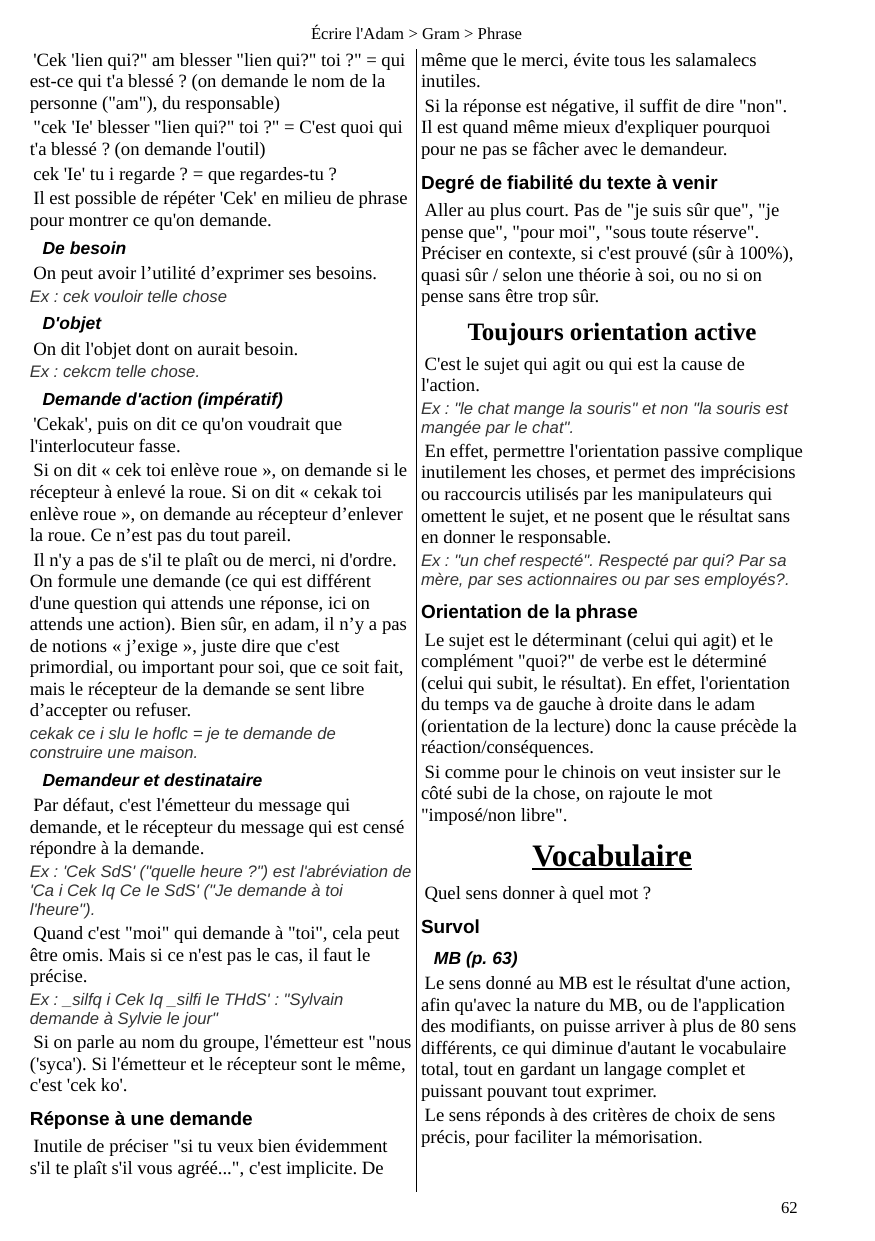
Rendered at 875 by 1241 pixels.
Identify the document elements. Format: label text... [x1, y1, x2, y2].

text Ex : cekcm telle chose. [29, 362, 412, 381]
text Ex : cek vouloir telle chose [29, 286, 412, 306]
text Si on parle au nom du groupe, l'émetteur est "nous ('syca'). Si l'émetteur et le récepteur sont le même, c'est 'cek ko'. [29, 1031, 412, 1096]
text En effet, permettre l'orientation passive complique inutilement les choses, et permet des imprécisions ou raccourcis utilisés par les manipulateurs qui omettent le sujet, et ne posent que le résultat sans en donner le responsable. [421, 440, 803, 548]
text "cek 'Ie' blesser "lien qui?" toi ?" = C'est quoi qui t'a blessé ? (on demande l'outil) [29, 116, 412, 159]
text Le sujet est le déterminant (celui qui agit) et le complément "quoi?" de verbe est le déterminé (celui qui subit, le résultat). En effet, l'orientation du temps va de gauche à droite dans le adam (orientation de la lecture) donc la cause précède la réaction/conséquences. [421, 628, 803, 758]
text cek 'Ie' tu i regarde ? = que regardes-tu ? [29, 162, 412, 184]
text C'est le sujet qui agit ou qui est la cause de l'action. [421, 353, 803, 396]
text Ex : _silfq i Cek Iq _silfi Ie THdS' : "Sylvain demande à Sylvie le jour" [29, 990, 412, 1028]
text Ex : "un chef respecté". Respecté par qui? Par sa mère, par ses actionnaires ou par ses employés?. [421, 551, 803, 589]
subtitle Demandeur et destinataire [42, 770, 412, 790]
subtitle D'objet [42, 313, 412, 333]
text Le sens donné au MB est le résultat d'une action, afin qu'avec la nature du MB, ou de l'application des modifiants, on puisse arriver à plus de 80 sens différents, ce qui diminue d'autant le vocabulaire total, tout en gardant un langage complet et puissant pouvant tout exprimer. [421, 972, 803, 1101]
text Il est possible de répéter 'Cek' en milieu de phrase pour montrer ce qu'on demande. [29, 187, 412, 230]
subtitle Degré de fiabilité du texte à venir [421, 171, 803, 193]
text Il n'y a pas de s'il te plaît ou de merci, ni d'ordre. On formule une demande (ce qui est différent d'une question qui attends une réponse, ici on attends une action). Bien sûr, en adam, il n’y a pas de notions « j’exige », juste dire que c'est primordial, ou important pour soi, que ce soit fait, mais le récepteur de la demande se sent libre d’accepter ou refuser. [29, 548, 412, 721]
text Par défaut, c'est l'émetteur du message qui demande, et le récepteur du message qui est censé répondre à la demande. [29, 794, 412, 859]
text Si la réponse est négative, il suffit de dire "non". Il est quand même mieux d'expliquer pourquoi pour ne pas se fâcher avec le demandeur. [421, 95, 803, 159]
text Inutile de préciser "si tu veux bien évidemment s'il te plaît s'il vous agréé...", c'est implicite. De [29, 1135, 412, 1178]
text Ex : "le chat mange la souris" et non "la souris est mangée par le chat". [421, 399, 803, 437]
text On dit l'objet dont on aurait besoin. [29, 338, 412, 359]
text cekak ce i slu Ie hoflc = je te demande de construire une maison. [29, 724, 412, 762]
text Si on dit « cek toi enlève roue », on demande si le récepteur à enlevé la roue. Si on dit « cekak toi enlève roue », on demande au récepteur d’enlever la roue. Ce n’est pas du tout pareil. [29, 459, 412, 546]
text Quand c'est "moi" qui demande à "toi", cela peut être omis. Mais si ce n'est pas le cas, il faut le précise. [29, 922, 412, 987]
subtitle Toujours orientation active [421, 317, 803, 346]
text 'Cek 'lien qui?" am blesser "lien qui?" toi ?" = qui est-ce qui t'a blessé ? (on demande le nom de la personne ("am"), du responsable) [29, 49, 412, 113]
text Ex : 'Cek SdS' ("quelle heure ?") est l'abréviation de 'Ca i Cek Iq Ce Ie SdS' ("Je demande à toi l'heure"). [29, 862, 412, 919]
subtitle Vocabulaire [421, 837, 803, 873]
subtitle Orientation de la phrase [421, 601, 803, 622]
text 'Cekak', puis on dit ce qu'on voudrait que l'interlocuteur fasse. [29, 413, 412, 456]
subtitle Réponse à une demande [29, 1107, 412, 1129]
subtitle MB (p. 63) [434, 948, 803, 968]
subtitle Demande d'action (impératif) [42, 389, 412, 409]
text Si comme pour le chinois on veut insister sur le côté subi de la chose, on rajoute le mot "imposé/non libre". [421, 761, 803, 825]
text Quel sens donner à quel mot ? [421, 882, 803, 903]
text Aller au plus court. Pas de "je suis sûr que", "je pense que", "pour moi", "sous toute réserve". Préciser en contexte, si c'est prouvé (sûr à 100%), quasi sûr / selon une théorie à soi, ou no si on pense sans être trop sûr. [421, 199, 803, 307]
text même que le merci, évite tous les salamalecs inutiles. [421, 49, 803, 92]
text Le sens réponds à des critères de choix de sens précis, pour faciliter la mémorisation. [421, 1104, 803, 1147]
subtitle Survol [421, 915, 803, 937]
subtitle De besoin [42, 238, 412, 258]
text On peut avoir l’utilité d’exprimer ses besoins. [29, 262, 412, 283]
